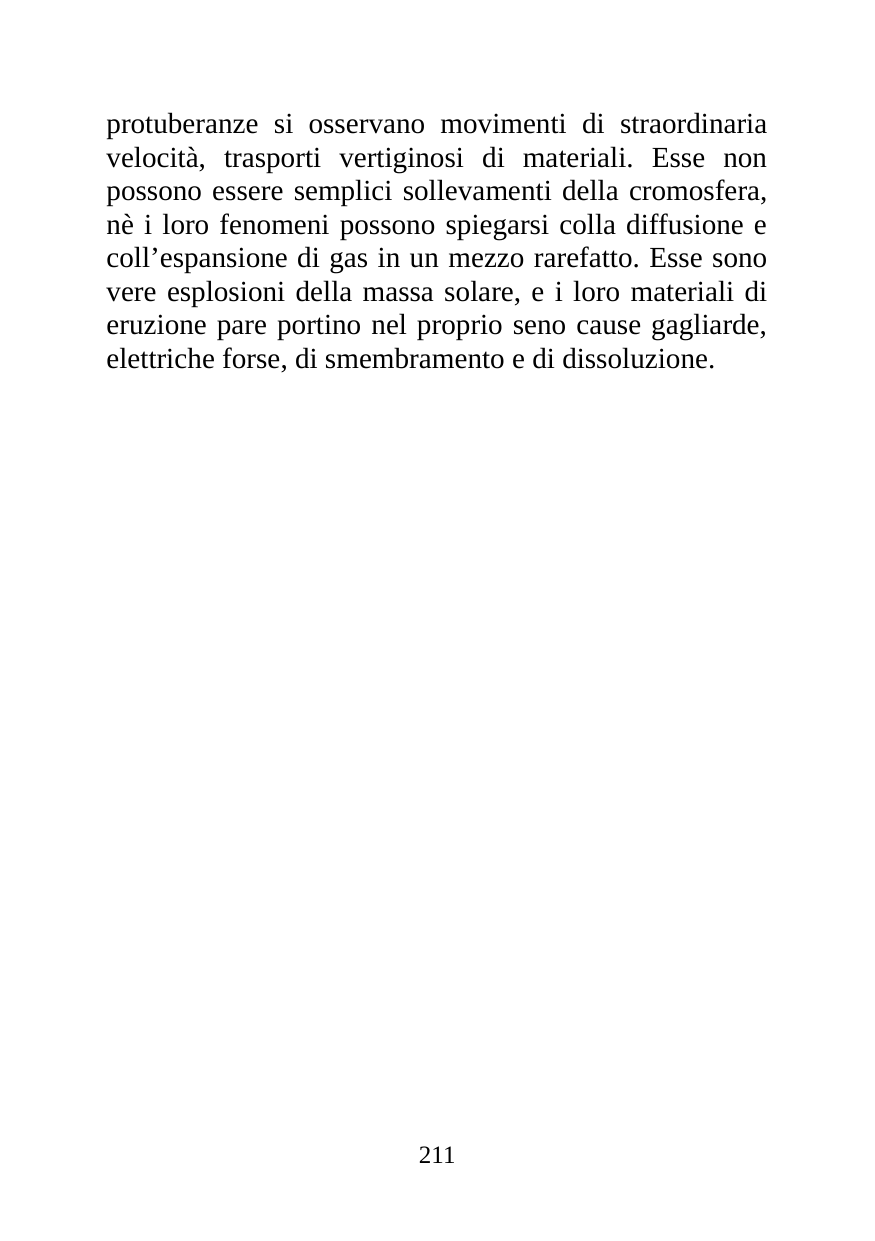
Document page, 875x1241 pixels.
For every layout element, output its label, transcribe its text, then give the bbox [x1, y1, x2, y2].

text protuberanze si osservano movimenti di straordinaria velocità, trasporti vertiginosi di materiali. Esse non possono essere semplici sollevamenti della cromosfera, nè i loro fenomeni possono spiegarsi colla diffusione e coll’espansione di gas in un mezzo rarefatto. Esse sono vere esplosioni della massa solare, e i loro materiali di eruzione pare portino nel proprio seno cause gagliarde, elettriche forse, di smembramento e di dissoluzione. [106, 106, 768, 374]
